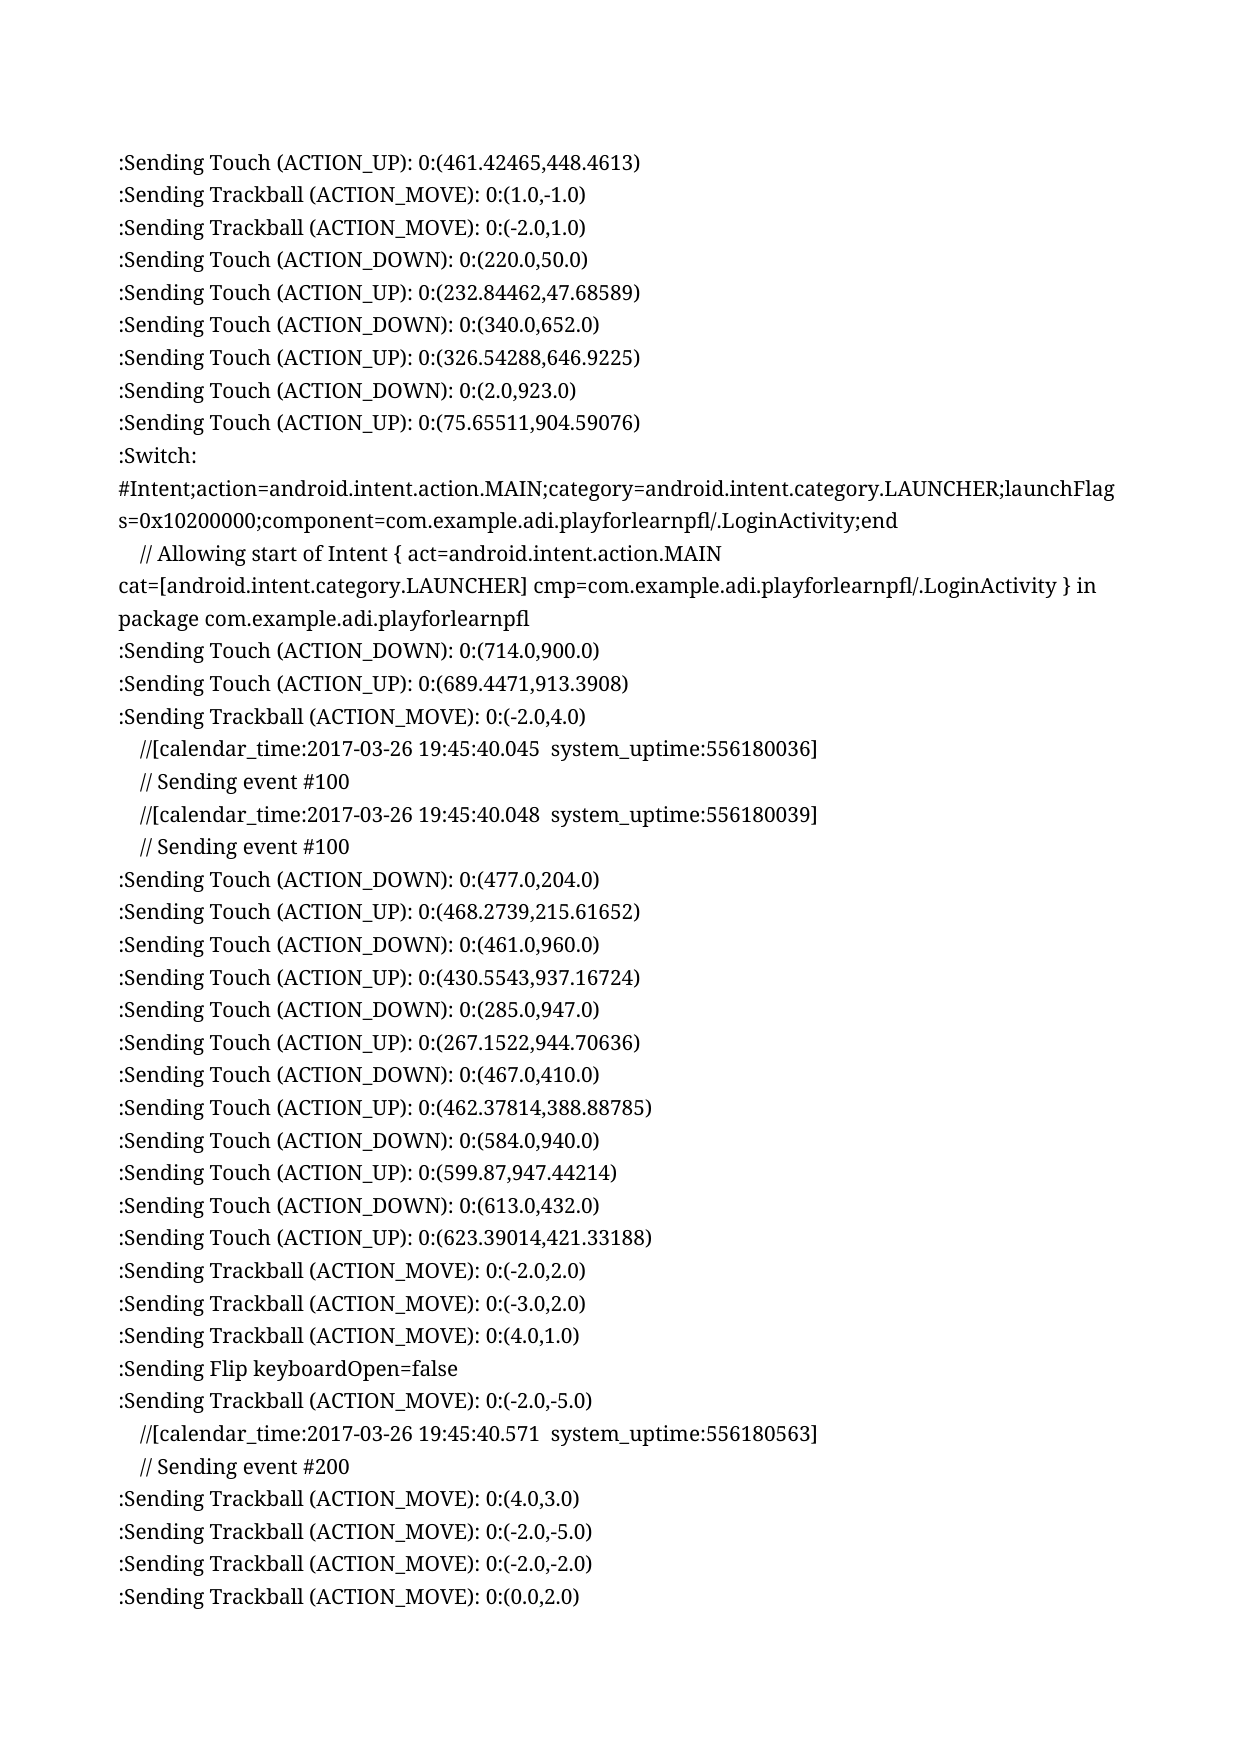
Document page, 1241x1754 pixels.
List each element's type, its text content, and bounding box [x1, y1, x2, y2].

text :Sending Touch (ACTION_UP): 0:(267.1522,944.70636) [118, 1028, 1122, 1056]
text :Sending Touch (ACTION_UP): 0:(326.54288,646.9225) [118, 343, 1122, 372]
text :Sending Touch (ACTION_DOWN): 0:(584.0,940.0) [118, 1126, 1122, 1154]
text :Sending Touch (ACTION_DOWN): 0:(467.0,410.0) [118, 1061, 1122, 1089]
text :Sending Trackball (ACTION_MOVE): 0:(4.0,3.0) [118, 1484, 1122, 1513]
text :Sending Touch (ACTION_UP): 0:(468.2739,215.61652) [118, 897, 1122, 926]
text :Sending Touch (ACTION_DOWN): 0:(220.0,50.0) [118, 245, 1122, 274]
text :Sending Touch (ACTION_UP): 0:(75.65511,904.59076) [118, 408, 1122, 437]
text :Switch: #Intent;action=android.intent.action.MAIN;category=android.intent.category.LAUNCHER;launchFlags=0x10200000;component=com.example.adi.playforlearnpfl/.LoginActivity;end [118, 441, 1122, 535]
text :Sending Trackball (ACTION_MOVE): 0:(4.0,1.0) [118, 1321, 1122, 1350]
text :Sending Touch (ACTION_UP): 0:(689.4471,913.3908) [118, 669, 1122, 698]
text :Sending Touch (ACTION_UP): 0:(430.5543,937.16724) [118, 963, 1122, 991]
text //[calendar_time:2017-03-26 19:45:40.571 system_uptime:556180563] [118, 1419, 1122, 1448]
text //[calendar_time:2017-03-26 19:45:40.045 system_uptime:556180036] [118, 734, 1122, 763]
text :Sending Touch (ACTION_DOWN): 0:(461.0,960.0) [118, 930, 1122, 958]
text // Allowing start of Intent { act=android.intent.action.MAIN cat=[android.intent.category.LAUNCHER] cmp=com.example.adi.playforlearnpfl/.LoginActivity } in package com.example.adi.playforlearnpfl [118, 539, 1122, 632]
text :Sending Trackball (ACTION_MOVE): 0:(-2.0,-5.0) [118, 1387, 1122, 1415]
text :Sending Trackball (ACTION_MOVE): 0:(0.0,2.0) [118, 1582, 1122, 1611]
text // Sending event #200 [118, 1452, 1122, 1480]
text :Sending Trackball (ACTION_MOVE): 0:(-2.0,2.0) [118, 1256, 1122, 1284]
text :Sending Touch (ACTION_DOWN): 0:(613.0,432.0) [118, 1191, 1122, 1219]
text :Sending Touch (ACTION_DOWN): 0:(2.0,923.0) [118, 376, 1122, 404]
text :Sending Trackball (ACTION_MOVE): 0:(-2.0,-5.0) [118, 1517, 1122, 1545]
text //[calendar_time:2017-03-26 19:45:40.048 system_uptime:556180039] [118, 800, 1122, 828]
text :Sending Touch (ACTION_UP): 0:(461.42465,448.4613) [118, 148, 1122, 176]
text // Sending event #100 [118, 832, 1122, 861]
text :Sending Touch (ACTION_DOWN): 0:(340.0,652.0) [118, 311, 1122, 339]
text :Sending Touch (ACTION_UP): 0:(623.39014,421.33188) [118, 1223, 1122, 1252]
text // Sending event #100 [118, 767, 1122, 796]
text :Sending Touch (ACTION_DOWN): 0:(477.0,204.0) [118, 865, 1122, 893]
text :Sending Trackball (ACTION_MOVE): 0:(-2.0,1.0) [118, 213, 1122, 241]
text :Sending Trackball (ACTION_MOVE): 0:(-2.0,4.0) [118, 702, 1122, 730]
text :Sending Touch (ACTION_UP): 0:(232.84462,47.68589) [118, 278, 1122, 306]
text :Sending Trackball (ACTION_MOVE): 0:(1.0,-1.0) [118, 180, 1122, 209]
text :Sending Touch (ACTION_DOWN): 0:(714.0,900.0) [118, 637, 1122, 665]
text :Sending Touch (ACTION_DOWN): 0:(285.0,947.0) [118, 995, 1122, 1024]
text :Sending Touch (ACTION_UP): 0:(462.37814,388.88785) [118, 1093, 1122, 1122]
text :Sending Trackball (ACTION_MOVE): 0:(-2.0,-2.0) [118, 1549, 1122, 1578]
text :Sending Flip keyboardOpen=false [118, 1354, 1122, 1382]
text :Sending Trackball (ACTION_MOVE): 0:(-3.0,2.0) [118, 1289, 1122, 1317]
text :Sending Touch (ACTION_UP): 0:(599.87,947.44214) [118, 1158, 1122, 1187]
